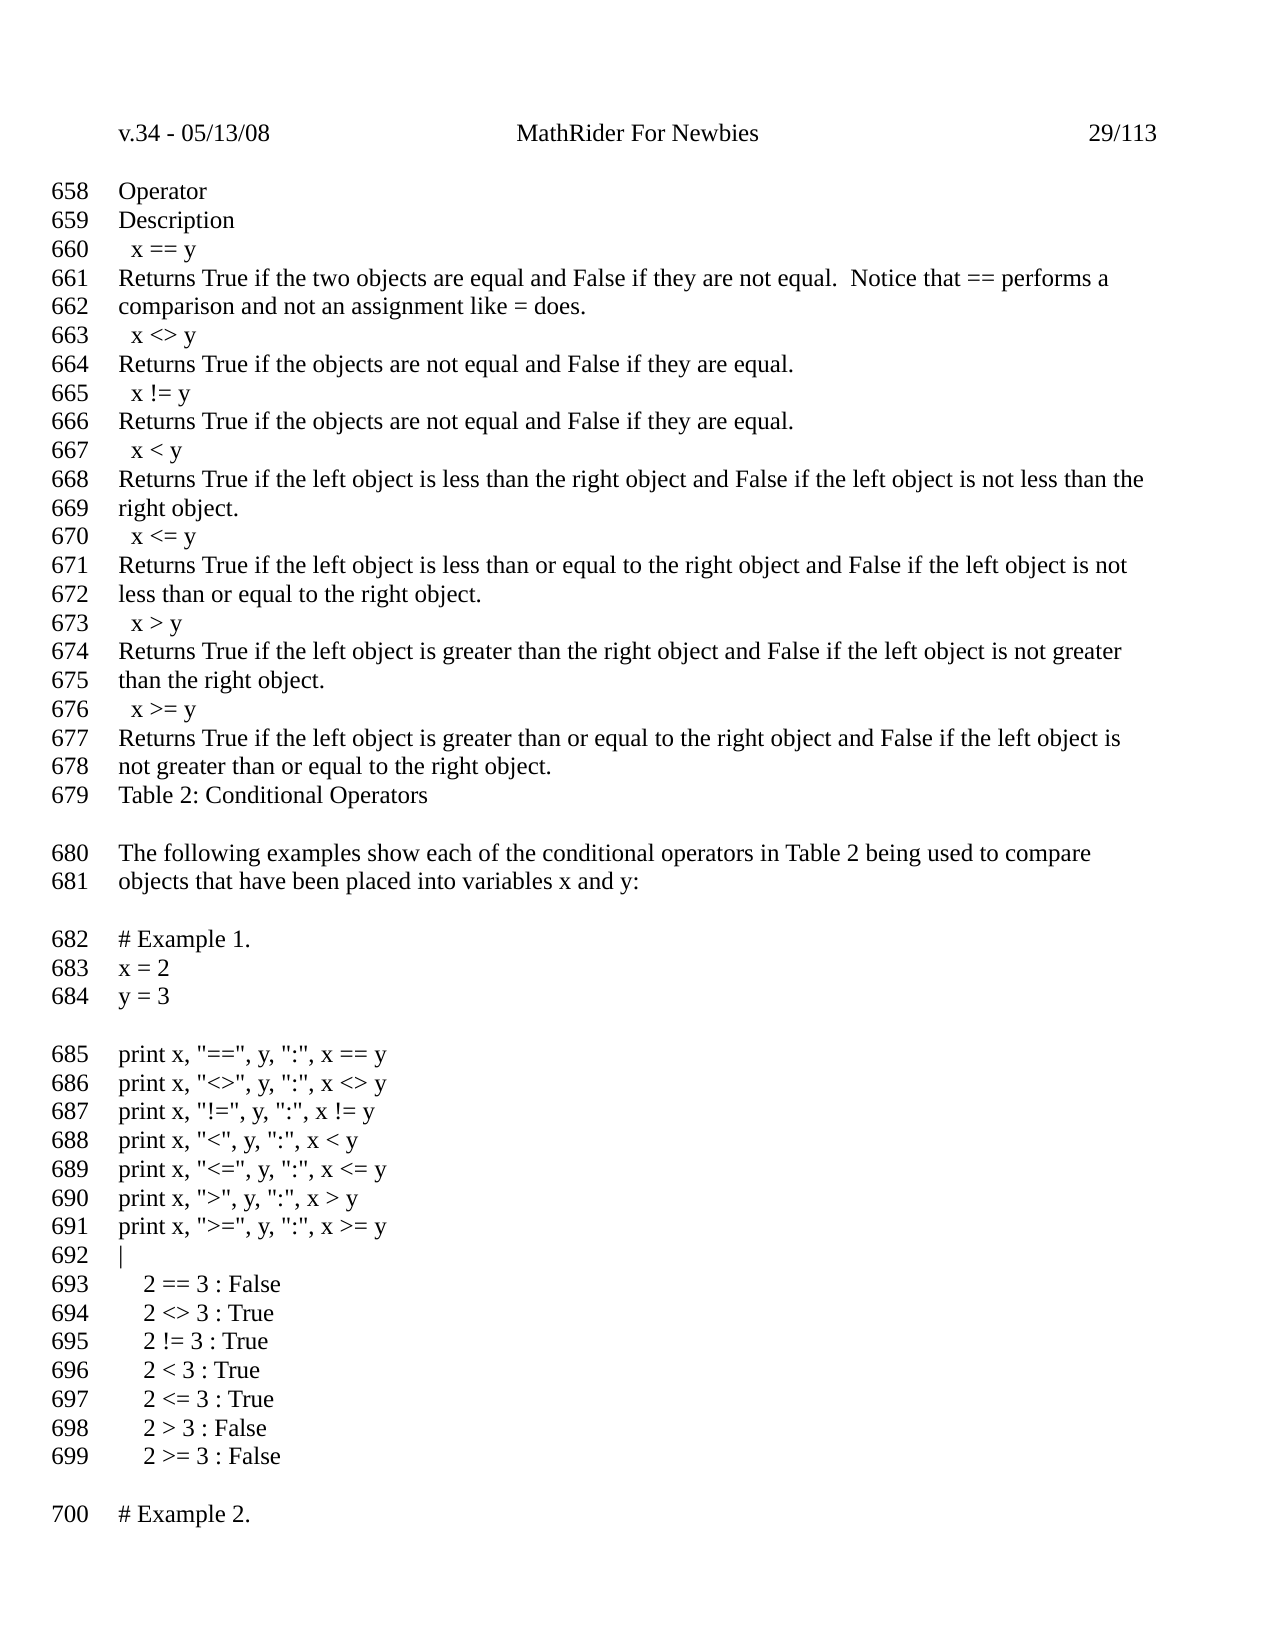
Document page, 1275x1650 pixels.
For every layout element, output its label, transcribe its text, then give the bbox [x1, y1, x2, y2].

text 2 > 3 : False [118, 1413, 1157, 1441]
text x = 2 [118, 953, 1157, 981]
text The following examples show each of the conditional operators in Table 2 being used to compare objects that have been placed into variables x and y: [118, 838, 1157, 895]
text 2 == 3 : False [118, 1269, 1157, 1298]
text x > y [118, 608, 1157, 636]
text Returns True if the left object is greater than or equal to the right object and False if the left object is not greater than or equal to the right object. [118, 723, 1157, 780]
text print x, "<=", y, ":", x <= y [118, 1154, 1157, 1183]
text 2 != 3 : True [118, 1326, 1157, 1355]
text Description [118, 205, 1157, 234]
text # Example 2. [118, 1499, 1157, 1528]
text Operator [118, 176, 1157, 205]
text 2 >= 3 : False [118, 1441, 1157, 1470]
text x < y [118, 435, 1157, 464]
text Table 2: Conditional Operators [118, 780, 1157, 809]
text Returns True if the left object is less than the right object and False if the left object is not less than the right object. [118, 464, 1157, 521]
text print x, ">=", y, ":", x >= y [118, 1211, 1157, 1240]
text x <> y [118, 320, 1157, 349]
text Returns True if the two objects are equal and False if they are not equal. Notice that == performs a comparison and not an assignment like = does. [118, 263, 1157, 320]
text Returns True if the objects are not equal and False if they are equal. [118, 406, 1157, 435]
text Returns True if the objects are not equal and False if they are equal. [118, 349, 1157, 378]
text x >= y [118, 694, 1157, 723]
text Returns True if the left object is less than or equal to the right object and False if the left object is not less than or equal to the right object. [118, 550, 1157, 608]
text 2 < 3 : True [118, 1355, 1157, 1384]
text print x, "<", y, ":", x < y [118, 1125, 1157, 1154]
text print x, ">", y, ":", x > y [118, 1183, 1157, 1211]
text y = 3 [118, 981, 1157, 1010]
text x != y [118, 378, 1157, 406]
text print x, "<>", y, ":", x <> y [118, 1068, 1157, 1096]
text | [118, 1240, 1157, 1269]
text x == y [118, 234, 1157, 263]
text print x, "!=", y, ":", x != y [118, 1096, 1157, 1125]
text Returns True if the left object is greater than the right object and False if the left object is not greater than the right object. [118, 636, 1157, 694]
text # Example 1. [118, 924, 1157, 953]
text 2 <= 3 : True [118, 1384, 1157, 1413]
text x <= y [118, 521, 1157, 550]
text 2 <> 3 : True [118, 1298, 1157, 1326]
text print x, "==", y, ":", x == y [118, 1039, 1157, 1068]
